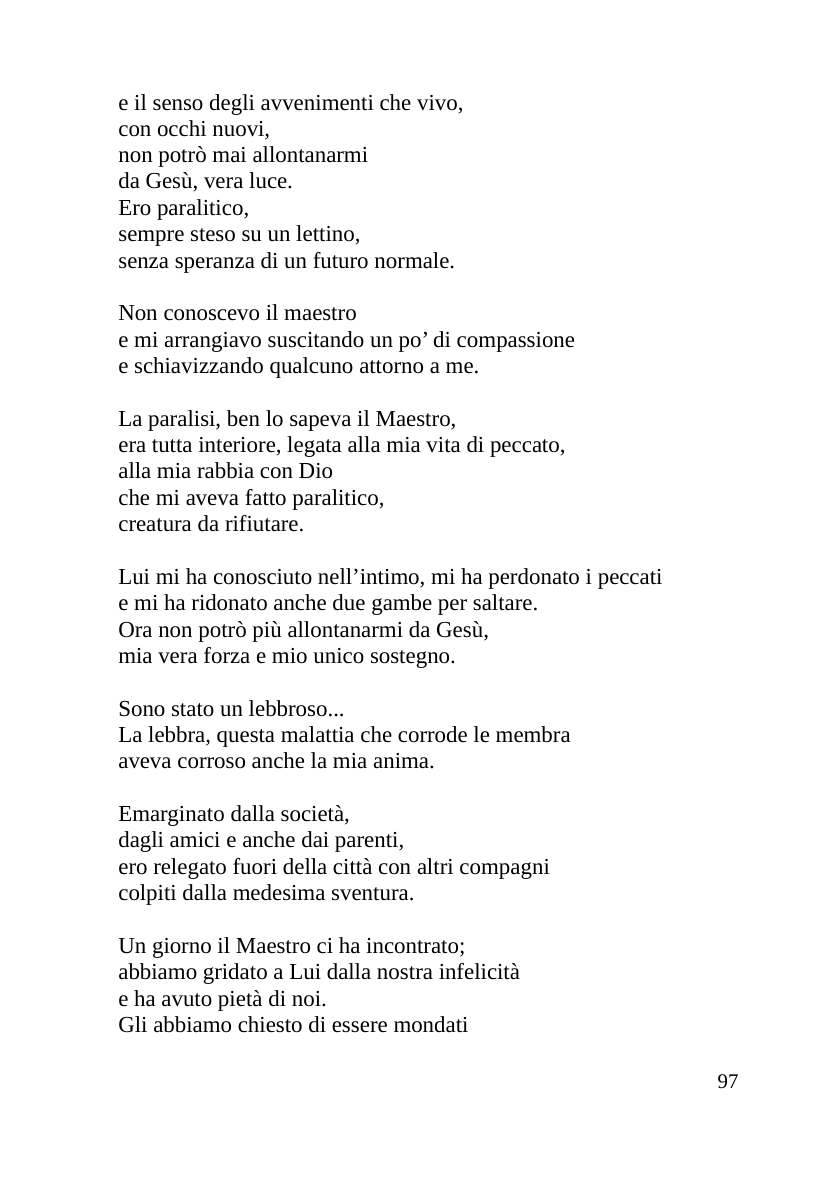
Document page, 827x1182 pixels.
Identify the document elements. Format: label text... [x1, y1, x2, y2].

text Ero paralitico, [88, 194, 738, 220]
text e ha avuto pietà di noi. [88, 984, 738, 1011]
text e il senso degli avvenimenti che vivo, [88, 88, 738, 115]
text sempre steso su un lettino, [88, 220, 738, 247]
text creatura da rifiutare. [88, 510, 738, 537]
text La lebbra, questa malattia che corrode le membra [88, 721, 738, 747]
text Un giorno il Maestro ci ha incontrato; [88, 932, 738, 958]
text e mi arrangiavo suscitando un po’ di compassione [88, 326, 738, 352]
text con occhi nuovi, [88, 115, 738, 141]
text Ora non potrò più allontanarmi da Gesù, [88, 616, 738, 642]
text era tutta interiore, legata alla mia vita di peccato, [88, 431, 738, 457]
text senza speranza di un futuro normale. [88, 247, 738, 273]
text colpiti dalla medesima sventura. [88, 879, 738, 906]
text alla mia rabbia con Dio [88, 457, 738, 484]
text che mi aveva fatto paralitico, [88, 484, 738, 510]
text Sono stato un lebbroso... [88, 695, 738, 721]
text abbiamo gridato a Lui dalla nostra infelicità [88, 958, 738, 984]
text ero relegato fuori della città con altri compagni [88, 853, 738, 879]
text e schiavizzando qualcuno attorno a me. [88, 352, 738, 378]
text Non conoscevo il maestro [88, 299, 738, 326]
text Emarginato dalla società, [88, 800, 738, 826]
text La paralisi, ben lo sapeva il Maestro, [88, 405, 738, 431]
text aveva corroso anche la mia anima. [88, 747, 738, 774]
text da Gesù, vera luce. [88, 168, 738, 194]
text Gli abbiamo chiesto di essere mondati [88, 1011, 738, 1037]
text e mi ha ridonato anche due gambe per saltare. [88, 589, 738, 616]
text Lui mi ha conosciuto nell’intimo, mi ha perdonato i peccati [88, 563, 738, 589]
text mia vera forza e mio unico sostegno. [88, 642, 738, 668]
text non potrò mai allontanarmi [88, 141, 738, 168]
text dagli amici e anche dai parenti, [88, 826, 738, 853]
